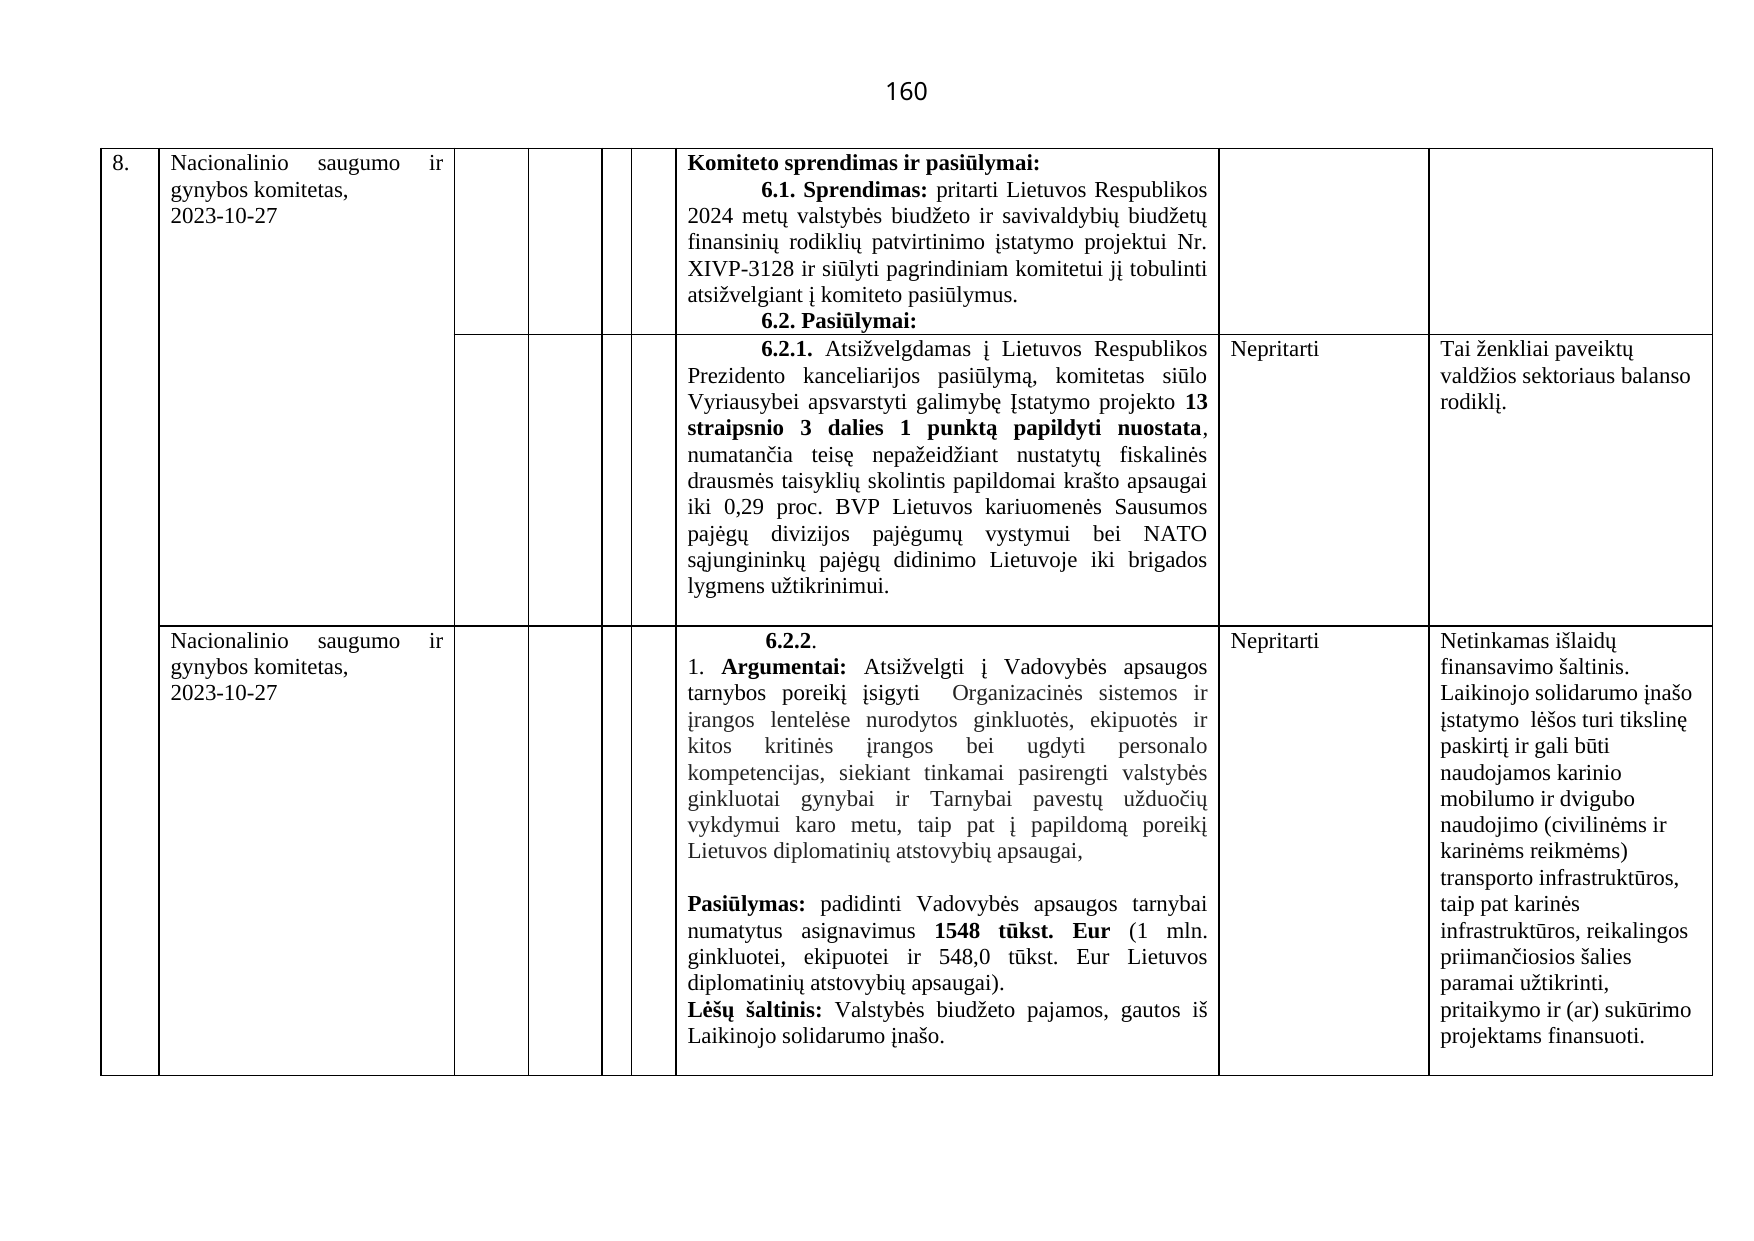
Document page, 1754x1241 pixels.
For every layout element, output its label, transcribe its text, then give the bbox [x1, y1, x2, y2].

table_cell Nacionalinio saugumo ir gynybos komitetas, 2023-10-27 [160, 149, 454, 625]
table_cell [603, 149, 631, 334]
table_cell Netinkamas išlaidų finansavimo šaltinis. Laikinojo solidarumo įnašo įstatymo lėšos turi tikslinę paskirtį ir gali būti naudojamos karinio mobilumo ir dvigubo naudojimo (civilinėms ir karinėms reikmėms) transporto infrastruktūros, taip pat karinės infrastruktūros, reikalingos priimančiosios šalies paramai užtikrinti, pritaikymo ir (ar) sukūrimo projektams finansuoti. [1430, 627, 1712, 1075]
table_cell Komiteto sprendimas ir pasiūlymai: 6.1. Sprendimas: pritarti Lietuvos Respublikos 2024 metų valstybės biudžeto ir savivaldybių biudžetų finansinių rodiklių patvirtinimo įstatymo projektui Nr. XIVP-3128 ir siūlyti pagrindiniam komitetui jį tobulinti atsižvelgiant į komiteto pasiūlymus. 6.2. Pasiūlymai: [677, 149, 1218, 334]
table_cell Tai ženkliai paveiktų valdžios sektoriaus balanso rodiklį. [1430, 335, 1712, 625]
table_cell [529, 627, 601, 1075]
table_cell 6.2.1. Atsižvelgdamas į Lietuvos Respublikos Prezidento kanceliarijos pasiūlymą, komitetas siūlo Vyriausybei apsvarstyti galimybę Įstatymo projekto 13 straipsnio 3 dalies 1 punktą papildyti nuostata, numatančia teisę nepažeidžiant nustatytų fiskalinės drausmės taisyklių skolintis papildomai krašto apsaugai iki 0,29 proc. BVP Lietuvos kariuomenės Sausumos pajėgų divizijos pajėgumų vystymui bei NATO sąjungininkų pajėgų didinimo Lietuvoje iki brigados lygmens užtikrinimui. [677, 335, 1218, 625]
table_cell [529, 149, 601, 334]
table_cell [529, 335, 601, 625]
table_cell [1430, 149, 1712, 334]
table_cell [603, 335, 631, 625]
table_cell Nepritarti [1220, 335, 1428, 625]
table_cell Nepritarti [1220, 627, 1428, 1075]
table_cell 6.2.2. 1. Argumentai: Atsižvelgti į Vadovybės apsaugos tarnybos poreikį įsigyti Organizacinės sistemos ir įrangos lentelėse nurodytos ginkluotės, ekipuotės ir kitos kritinės įrangos bei ugdyti personalo kompetencijas, siekiant tinkamai pasirengti valstybės ginkluotai gynybai ir Tarnybai pavestų užduočių vykdymui karo metu, taip pat į papildomą poreikį Lietuvos diplomatinių atstovybių apsaugai, Pasiūlymas: padidinti Vadovybės apsaugos tarnybai numatytus asignavimus 1548 tūkst. Eur (1 mln. ginkluotei, ekipuotei ir 548,0 tūkst. Eur Lietuvos diplomatinių atstovybių apsaugai). Lėšų šaltinis: Valstybės biudžeto pajamos, gautos iš Laikinojo solidarumo įnašo. [677, 627, 1218, 1075]
table_cell [1220, 149, 1428, 334]
table_cell 8. [102, 149, 158, 1075]
table_cell [632, 627, 675, 1075]
table_cell [455, 627, 528, 1075]
table_cell [603, 627, 631, 1075]
table_cell [455, 149, 528, 334]
table_cell [632, 149, 675, 334]
table_cell Nacionalinio saugumo ir gynybos komitetas, 2023-10-27 [160, 627, 454, 1075]
table_cell [632, 335, 675, 625]
table_cell [455, 335, 528, 625]
